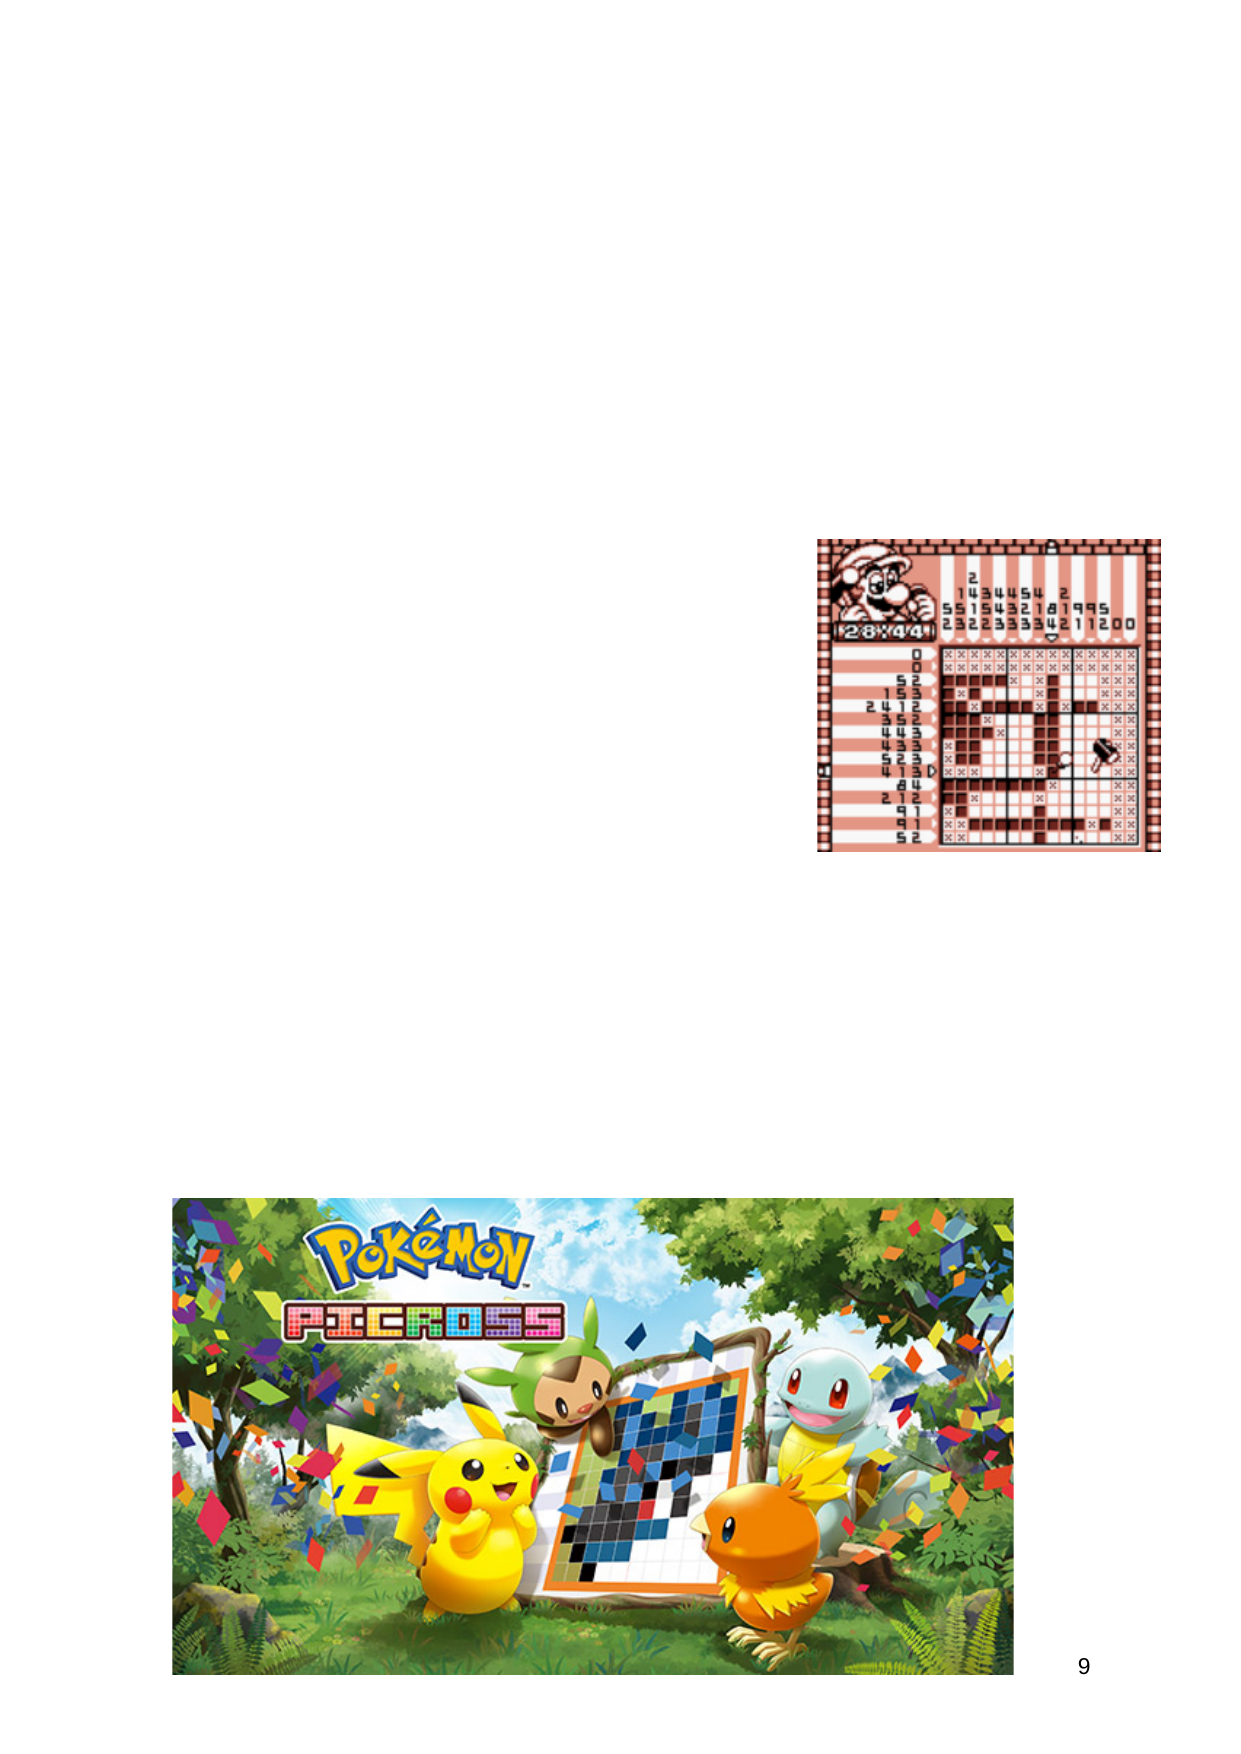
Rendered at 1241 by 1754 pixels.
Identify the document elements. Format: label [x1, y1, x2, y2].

picture [172, 1198, 1014, 1675]
picture [817, 539, 1161, 852]
